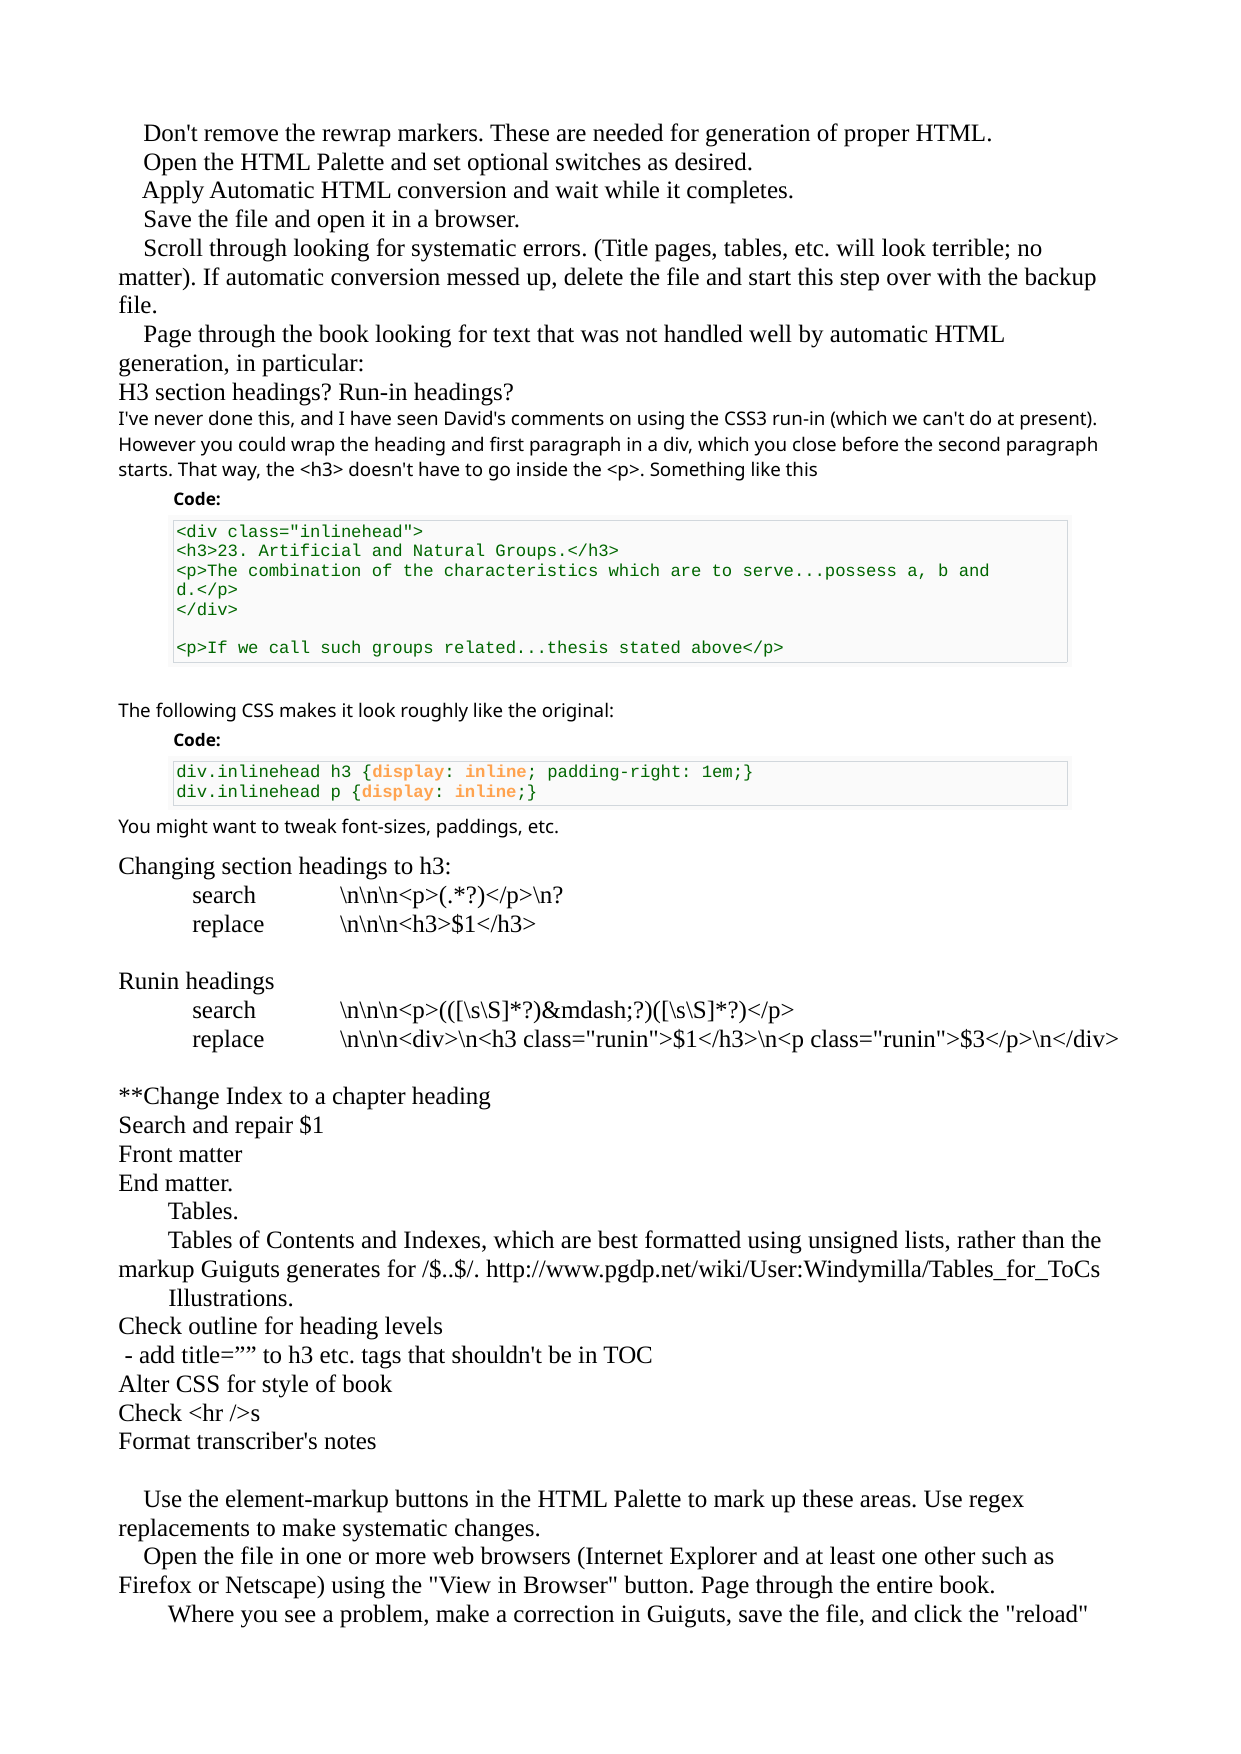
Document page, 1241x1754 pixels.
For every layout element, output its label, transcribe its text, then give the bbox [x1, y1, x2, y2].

text Open the file in one or more web browsers (Internet Explorer and at least one other such as Firefox or Netscape) using the "View in Browser" button. Page through the entire book. [118, 1541, 1122, 1599]
text Where you see a problem, make a correction in Guiguts, save the file, and click the "reload" [118, 1599, 1122, 1628]
text Apply Automatic HTML conversion and wait while it completes. [118, 176, 1122, 204]
text Alter CSS for style of book [118, 1369, 1122, 1398]
text search \n\n\n<p>(([\s\S]*?)&mdash;?)([\s\S]*?)</p> [118, 995, 1122, 1024]
text Search and repair $1 [118, 1110, 1122, 1139]
text search \n\n\n<p>(.*?)</p>\n? [118, 880, 1122, 909]
text Tables of Contents and Indexes, which are best formatted using unsigned lists, rather than the markup Guiguts generates for /$..$/. http://www.pgdp.net/wiki/User:Windymilla/Tables_for_ToCs [118, 1225, 1122, 1283]
text End matter. [118, 1168, 1122, 1196]
text **Change Index to a chapter heading [118, 1081, 1122, 1110]
table_cell div.inlinehead h3 {display: inline; padding-right: 1em;} div.inlinehead p {display: inline;} [168, 756, 1072, 810]
table_header Code: [168, 723, 1072, 756]
text Tables. [118, 1196, 1122, 1225]
text replace \n\n\n<h3>$1</h3> [118, 909, 1122, 938]
text H3 section headings? Run-in headings? [118, 377, 1122, 406]
text Save the file and open it in a browser. [118, 204, 1122, 233]
table_cell <div class="inlinehead"> <h3>23. Artificial and Natural Groups.</h3> <p>The combination of the characteristics which are to serve...possess a, b and d.</p> </div> <p>If we call such groups related...thesis stated above</p> [168, 515, 1072, 667]
text Front matter [118, 1139, 1122, 1168]
text - add title=”” to h3 etc. tags that shouldn't be in TOC [118, 1340, 1122, 1369]
text Page through the book looking for text that was not handled well by automatic HTML generation, in particular: [118, 319, 1122, 377]
text Open the HTML Palette and set optional switches as desired. [118, 147, 1122, 176]
table_header Code: [168, 482, 1072, 515]
text The following CSS makes it look roughly like the original: [118, 667, 1122, 723]
text I've never done this, and I have seen David's comments on using the CSS3 run-in (which we can't do at present). However you could wrap the heading and first paragraph in a div, which you close before the second paragraph starts. That way, the <h3> doesn't have to go inside the <p>. Something like this [118, 406, 1122, 482]
text Scroll through looking for systematic errors. (Title pages, tables, etc. will look terrible; no matter). If automatic conversion messed up, delete the file and start this step over with the backup file. [118, 233, 1122, 319]
text Don't remove the rewrap markers. These are needed for generation of proper HTML. [118, 118, 1122, 147]
text Check <hr />s [118, 1398, 1122, 1426]
text You might want to tweak font-sizes, paddings, etc. [118, 810, 1122, 839]
text replace \n\n\n<div>\n<h3 class="runin">$1</h3>\n<p class="runin">$3</p>\n</div> [118, 1024, 1122, 1053]
text Use the element-markup buttons in the HTML Palette to mark up these areas. Use regex replacements to make systematic changes. [118, 1484, 1122, 1541]
text Runin headings [118, 966, 1122, 995]
text Illustrations. [118, 1283, 1122, 1311]
text Changing section headings to h3: [118, 851, 1122, 880]
text Format transcriber's notes [118, 1426, 1122, 1455]
text Check outline for heading levels [118, 1311, 1122, 1340]
